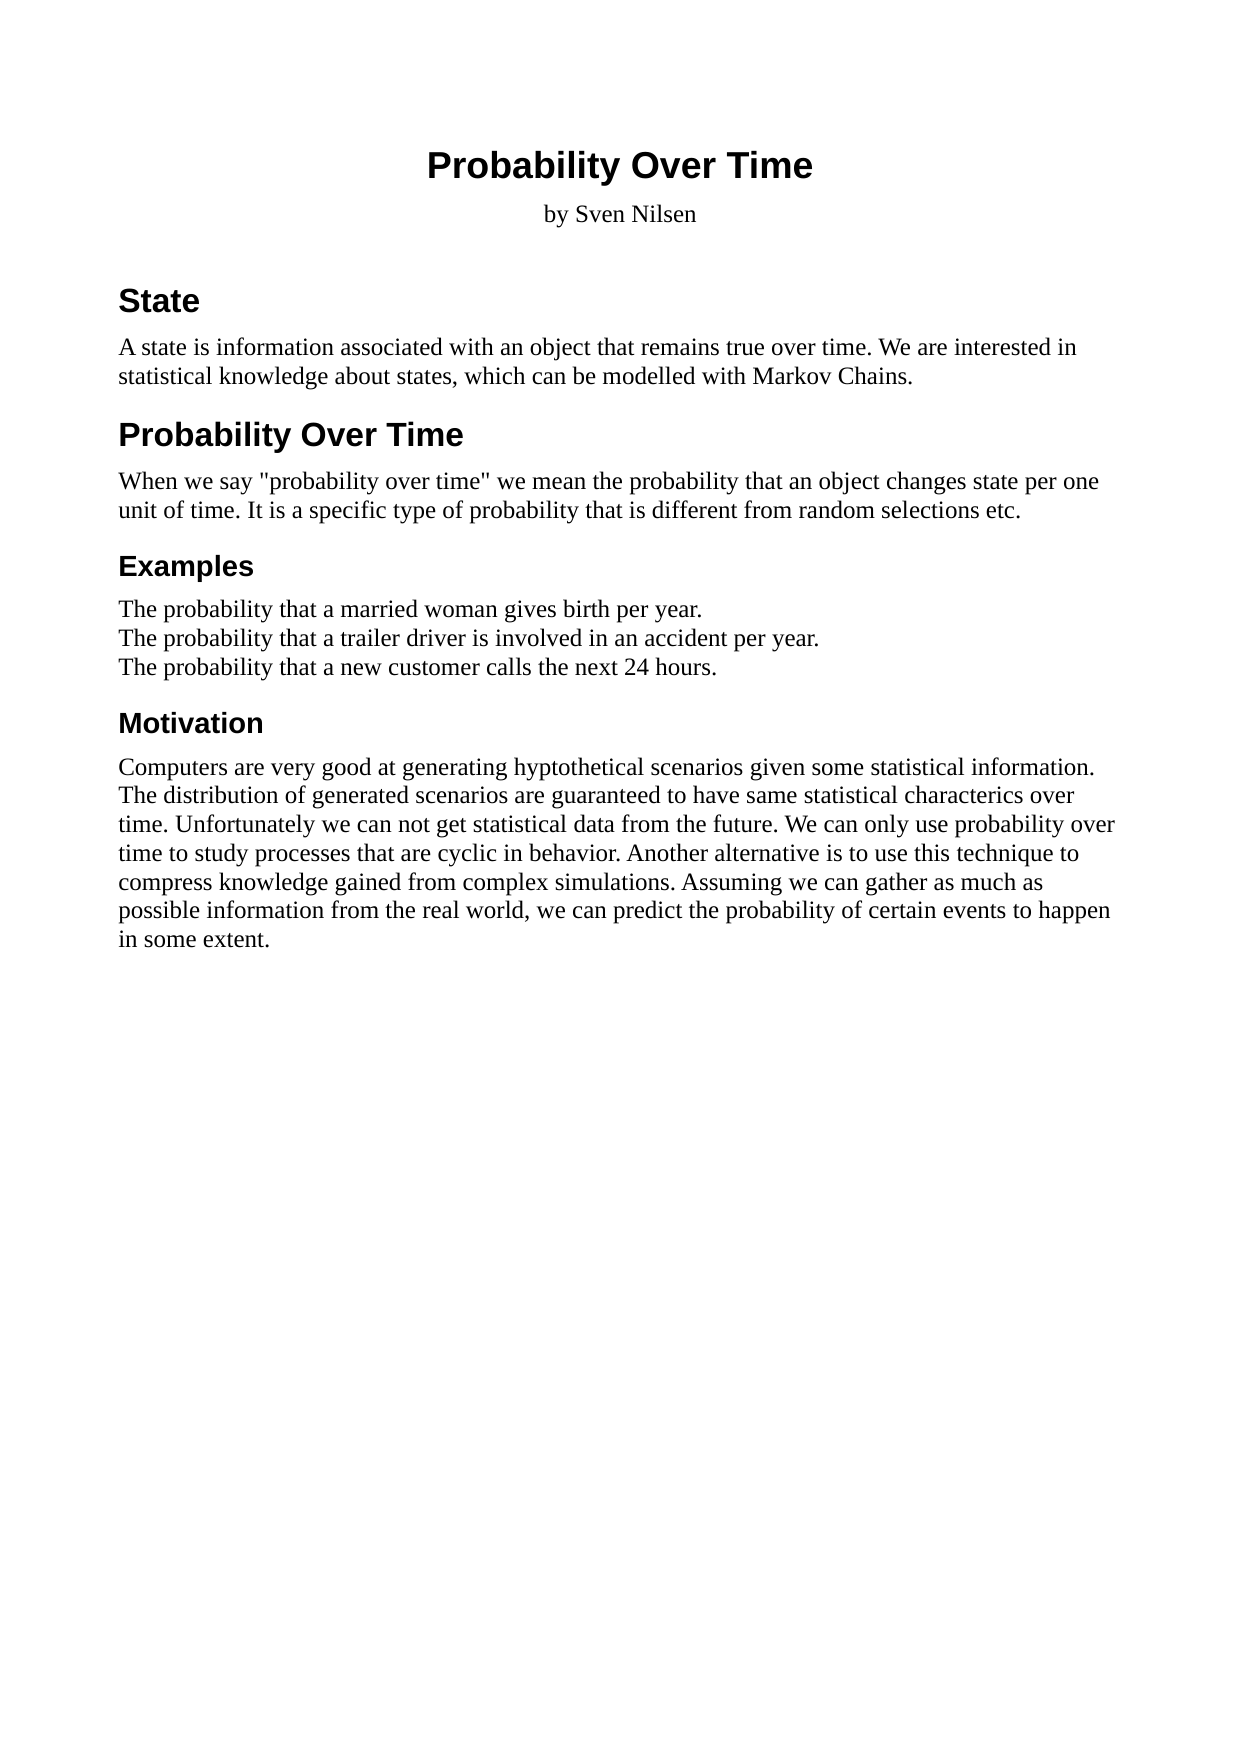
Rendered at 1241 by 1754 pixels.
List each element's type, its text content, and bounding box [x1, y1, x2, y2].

text by Sven Nilsen [118, 199, 1122, 227]
subtitle Probability Over Time [118, 415, 1122, 453]
title Probability Over Time [118, 143, 1122, 186]
text When we say "probability over time" we mean the probability that an object changes state per one unit of time. It is a specific type of probability that is different from random selections etc. [118, 466, 1122, 523]
text The probability that a trailer driver is involved in an accident per year. [118, 623, 1122, 652]
text A state is information associated with an object that remains true over time. We are interested in statistical knowledge about states, which can be modelled with Markov Chains. [118, 332, 1122, 390]
text Computers are very good at generating hyptothetical scenarios given some statistical information. The distribution of generated scenarios are guaranteed to have same statistical characterics over time. Unfortunately we can not get statistical data from the future. We can only use probability over time to study processes that are cyclic in behavior. Another alternative is to use this technique to compress knowledge gained from complex simulations. Assuming we can gather as much as possible information from the real world, we can predict the probability of certain events to happen in some extent. [118, 752, 1122, 953]
text The probability that a married woman gives birth per year. [118, 594, 1122, 623]
text The probability that a new customer calls the next 24 hours. [118, 652, 1122, 681]
subtitle Motivation [118, 706, 1122, 739]
subtitle State [118, 281, 1122, 320]
subtitle Examples [118, 548, 1122, 582]
